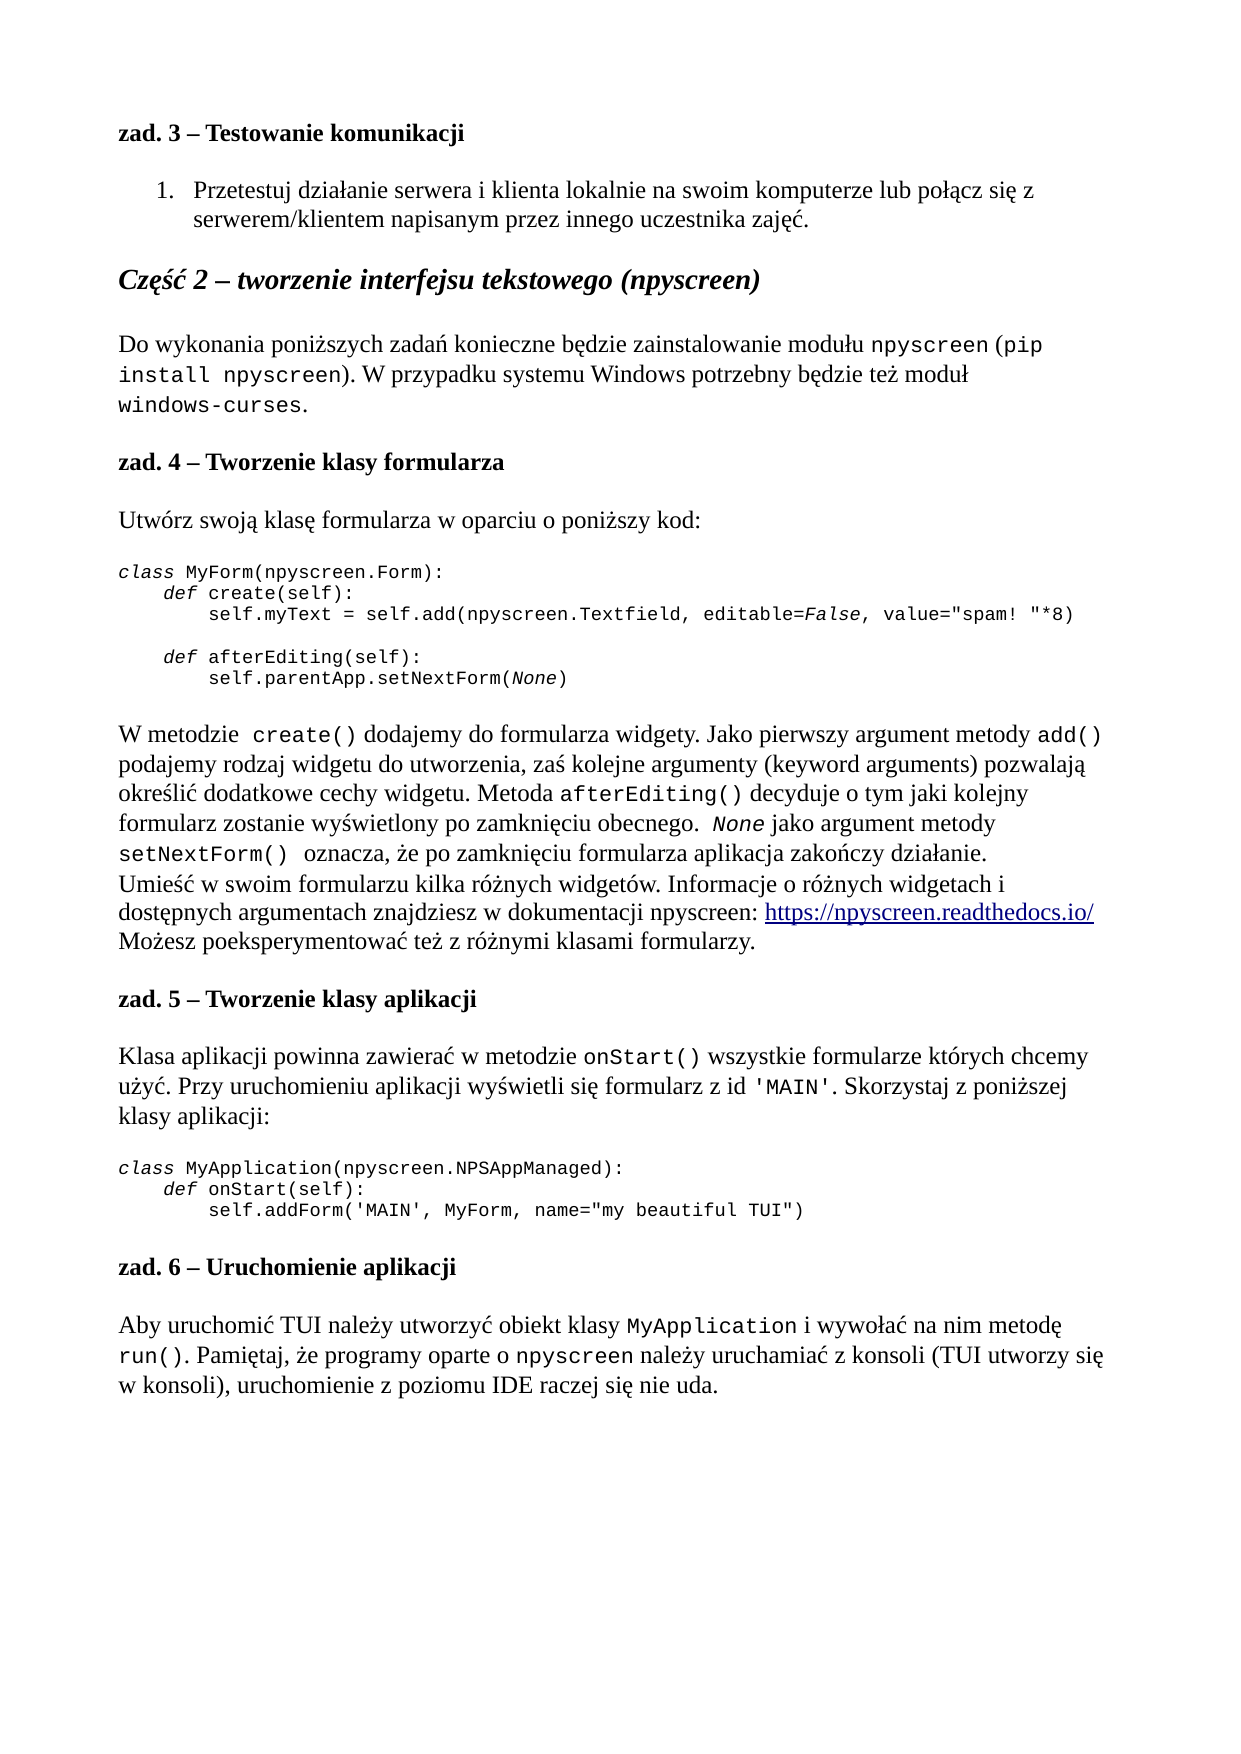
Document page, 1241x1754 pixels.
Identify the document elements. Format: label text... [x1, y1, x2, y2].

text Umieść w swoim formularzu kilka różnych widgetów. Informacje o różnych widgetach i dostępnych argumentach znajdziesz w dokumentacji npyscreen: https://npyscreen.readthedocs.io/ Możesz poeksperymentować też z różnymi klasami formularzy. [118, 869, 1122, 955]
text W metodzie create() dodajemy do formularza widgety. Jako pierwszy argument metody add() podajemy rodzaj widgetu do utworzenia, zaś kolejne argumenty (keyword arguments) pozwalają określić dodatkowe cechy widgetu. Metoda afterEditing() decyduje o tym jaki kolejny formularz zostanie wyświetlony po zamknięciu obecnego. None jako argument metody setNextForm() oznacza, że po zamknięciu formularza aplikacja zakończy działanie. [118, 719, 1122, 869]
text zad. 5 – Tworzenie klasy aplikacji [118, 984, 1122, 1012]
text self.parentApp.setNextForm(None) [118, 669, 1122, 690]
text self.addForm('MAIN', MyForm, name="my beautiful TUI") [118, 1201, 1122, 1222]
text zad. 6 – Uruchomienie aplikacji [118, 1252, 1122, 1280]
text def create(self): [118, 584, 1122, 605]
text zad. 3 – Testowanie komunikacji [118, 118, 1122, 147]
text class MyForm(npyscreen.Form): [118, 562, 1122, 584]
text Do wykonania poniższych zadań konieczne będzie zainstalowanie modułu npyscreen (pip install npyscreen). W przypadku systemu Windows potrzebny będzie też moduł windows-curses. [118, 329, 1122, 419]
text def onStart(self): [118, 1180, 1122, 1201]
text def afterEditing(self): [118, 647, 1122, 669]
text Część 2 – tworzenie interfejsu tekstowego (npyscreen) [118, 262, 1122, 295]
text self.myText = self.add(npyscreen.Textfield, editable=False, value="spam! "*8) [118, 605, 1122, 626]
text Utwórz swoją klasę formularza w oparciu o poniższy kod: [118, 505, 1122, 534]
text Aby uruchomić TUI należy utworzyć obiekt klasy MyApplication i wywołać na nim metodę run(). Pamiętaj, że programy oparte o npyscreen należy uruchamiać z konsoli (TUI utworzy się w konsoli), uruchomienie z poziomu IDE raczej się nie uda. [118, 1310, 1122, 1398]
text Klasa aplikacji powinna zawierać w metodzie onStart() wszystkie formularze których chcemy użyć. Przy uruchomieniu aplikacji wyświetli się formularz z id 'MAIN'. Skorzystaj z poniższej klasy aplikacji: [118, 1041, 1122, 1130]
text class MyApplication(npyscreen.NPSAppManaged): [118, 1158, 1122, 1180]
list Przetestuj działanie serwera i klienta lokalnie na swoim komputerze lub połącz się z serwerem/klientem napisanym przez innego uczestnika zajęć. [156, 176, 1122, 233]
text zad. 4 – Tworzenie klasy formularza [118, 447, 1122, 476]
